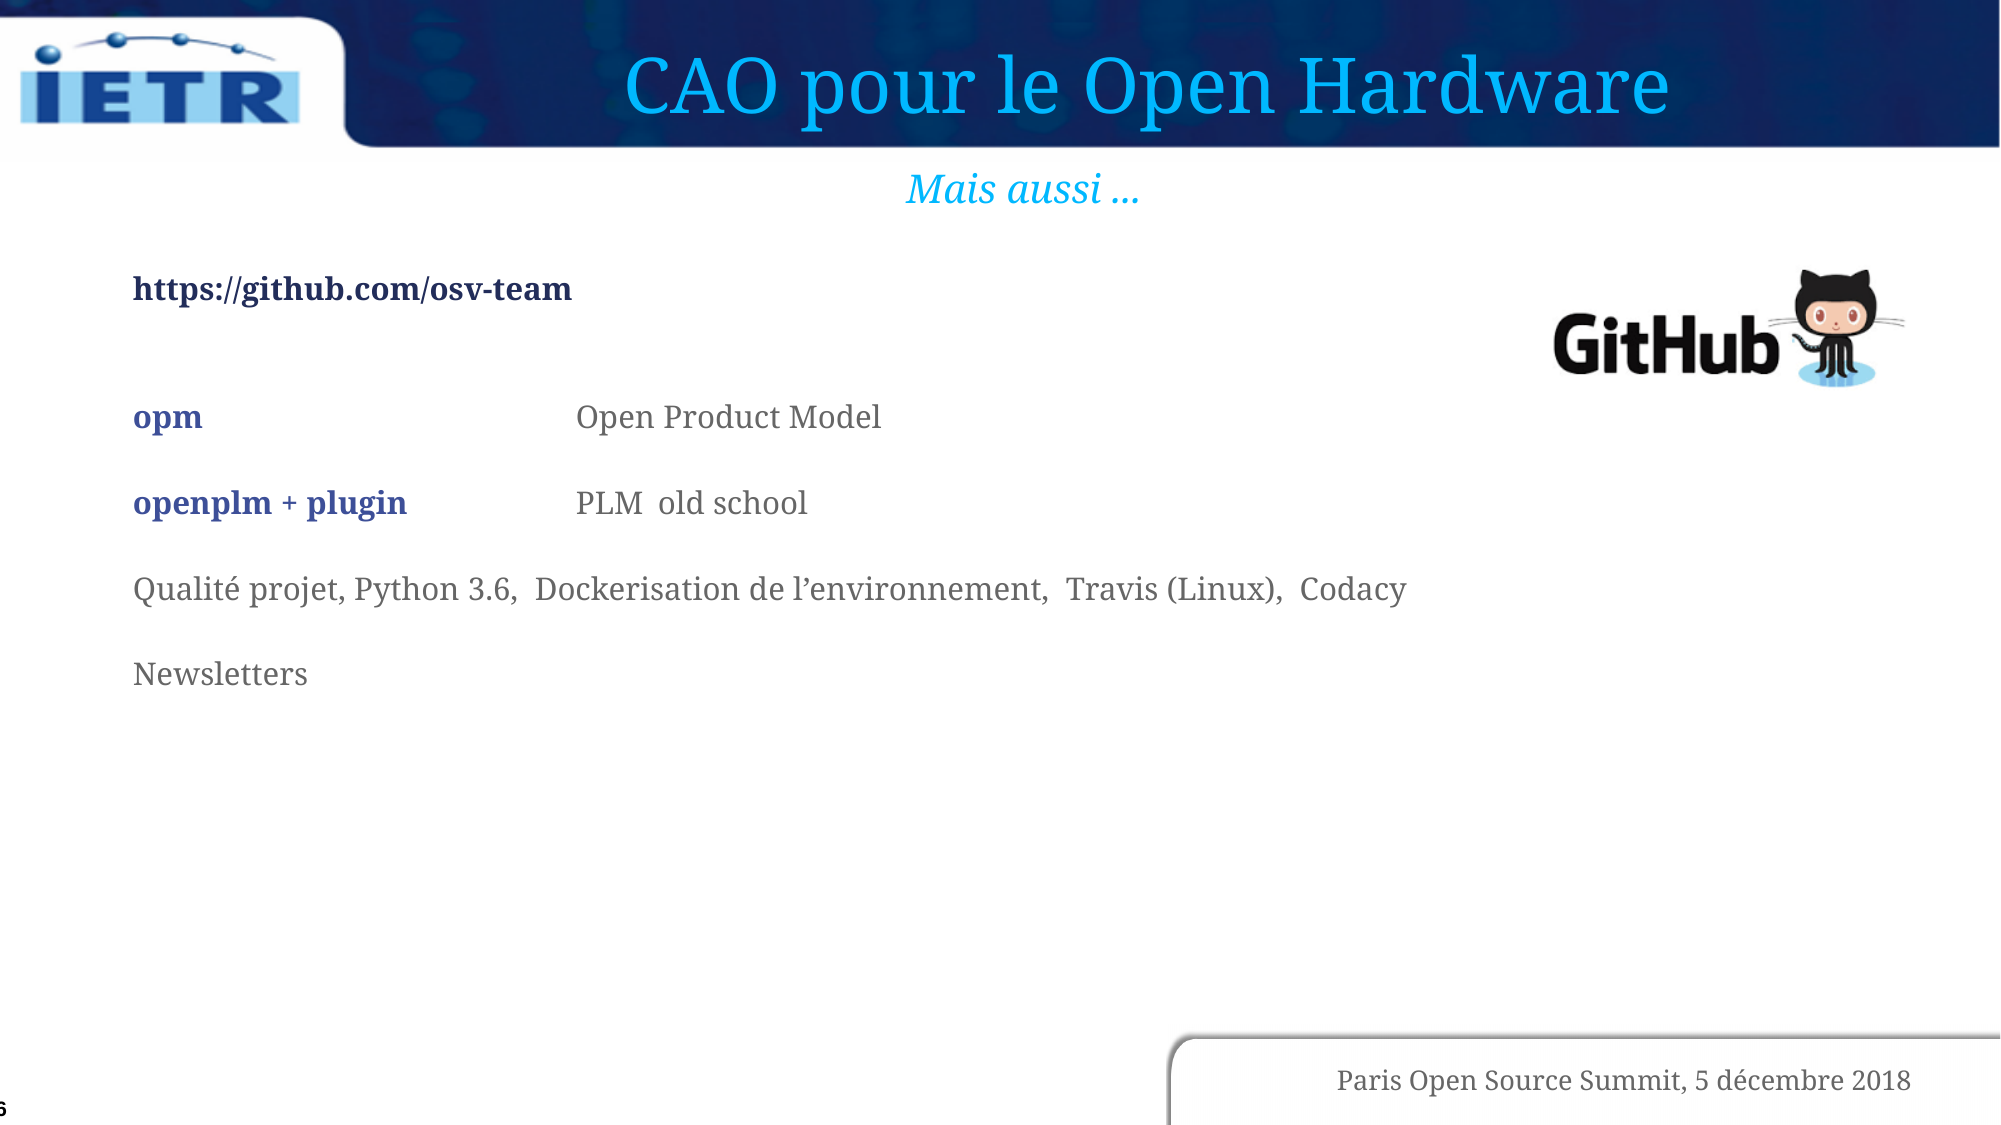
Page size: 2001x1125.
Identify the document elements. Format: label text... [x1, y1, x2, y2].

text_box Mais aussi ... [891, 153, 1175, 247]
text_box CAO pour le Open Hardware [608, 23, 1652, 143]
picture [1545, 221, 1914, 438]
text_box Paris Open Source Summit, 5 décembre 2018 [1867, 1054, 1982, 1106]
picture [0, 0, 2000, 165]
picture [1166, 1024, 2001, 1125]
text_box https://github.com/osv-team opm Open Product Model openplm + plugin PLM old school Qualité projet, Python 3.6, Dockerisation de l’environnement, Travis (Linux), Codacy Newsletters [118, 259, 1867, 1111]
